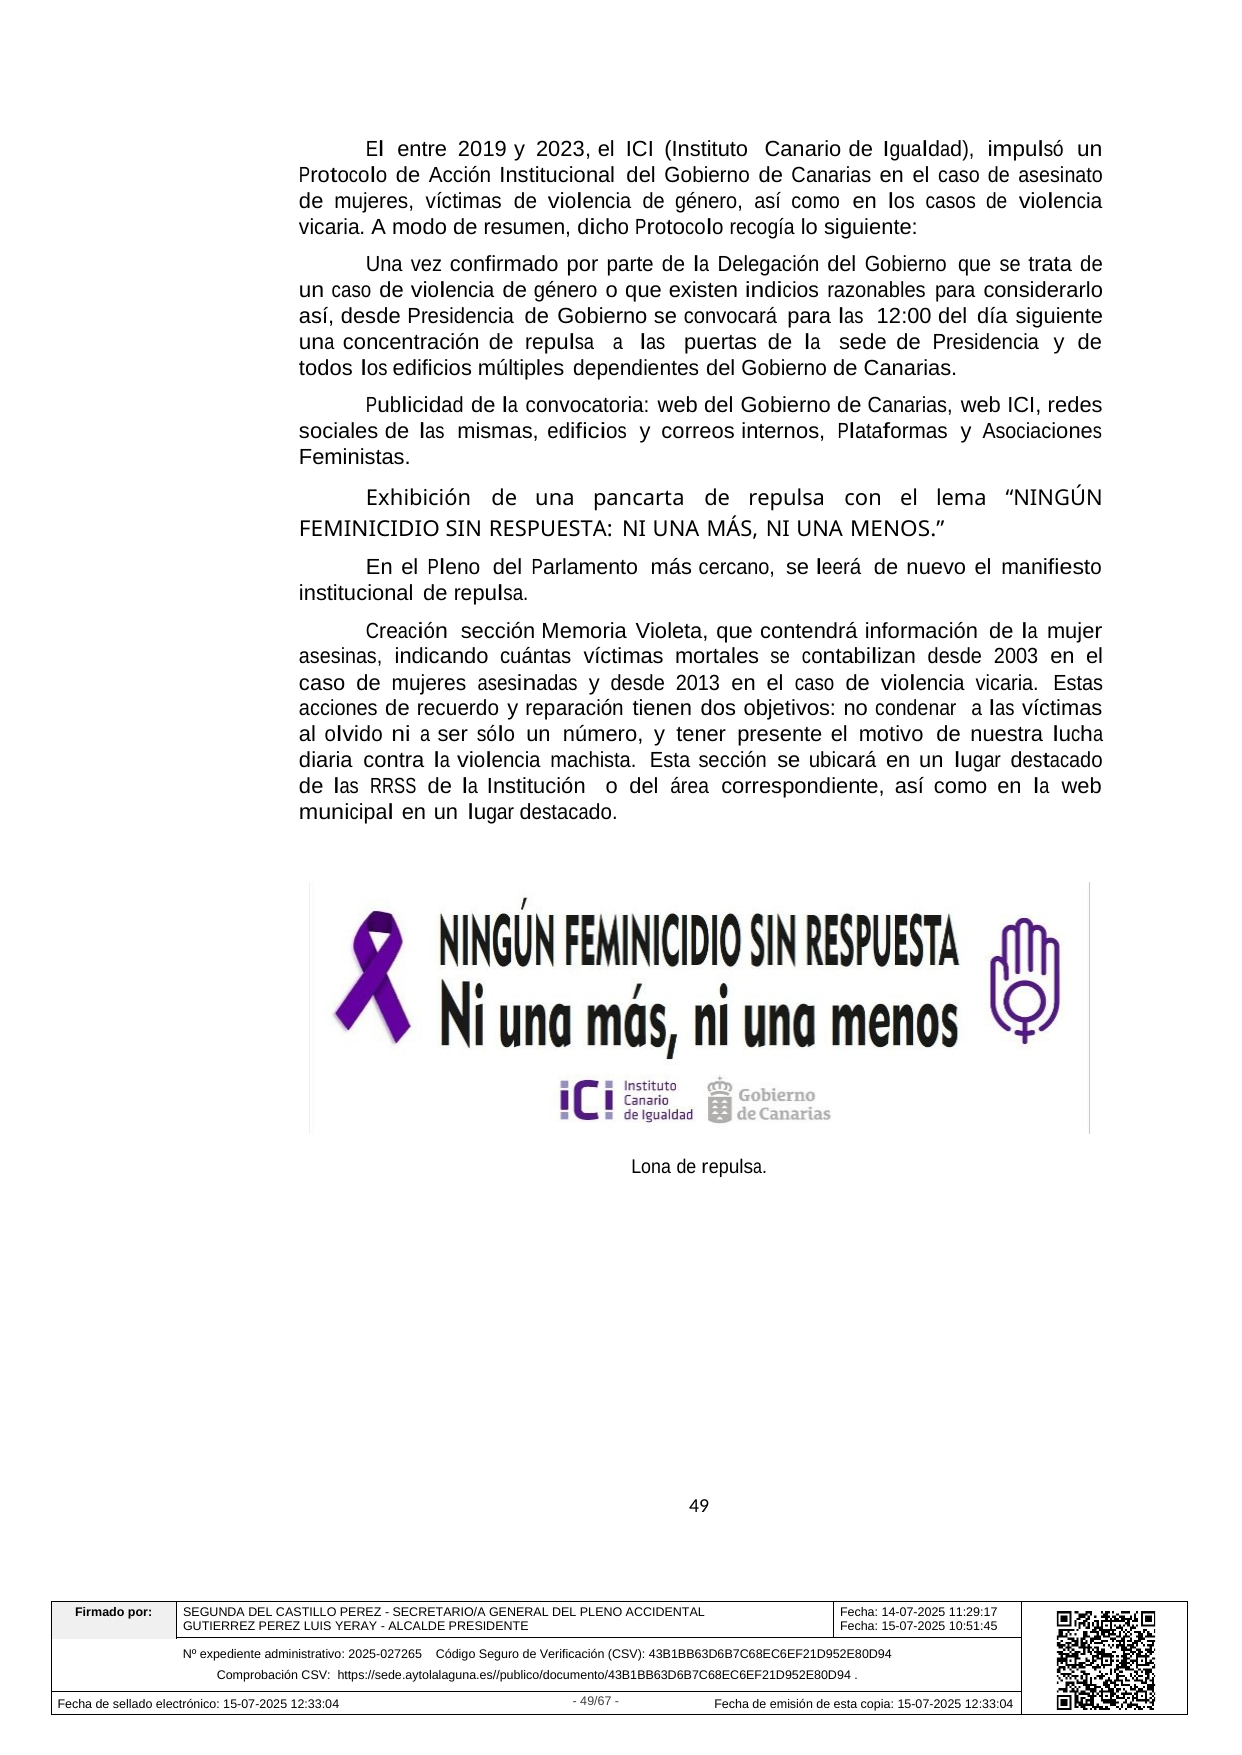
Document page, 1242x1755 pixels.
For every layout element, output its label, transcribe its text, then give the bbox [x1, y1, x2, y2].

table_header [1022, 1602, 1187, 1714]
text Creación sección Memoria Violeta, que contendrá información de la mujer asesinas, indicando cuántas víctimas mortales se contabilizan desde 2003 en el caso de mujeres asesinadas y desde 2013 en el caso de violencia vicaria. Estas acciones de recuerdo y reparación tienen dos objetivos: no condenar a las víctimas al olvido ni a ser sólo un número, y tener presente el motivo de nuestra lucha diaria contra la violencia machista. Esta sección se ubicará en un lugar destacado de las RRSS de la Institución o del área correspondiente, así como en la web municipal en un lugar destacado. [299, 617, 1103, 824]
text Exhibición de una pancarta de repulsa con el lema “NINGÚN FEMINICIDIO SIN RESPUESTA: NI UNA MÁS, NI UNA MENOS.” [299, 482, 1103, 542]
text Lona de repulsa. [626, 1156, 772, 1178]
text 49 [683, 1493, 714, 1517]
text En el Pleno del Parlamento más cercano, se leerá de nuevo el manifiesto institucional de repulsa. [299, 554, 1103, 606]
table_cell Nº expediente administrativo: 2025-027265 Código Seguro de Verificación (CSV): 43B1BB63D6B7C68EC6EF21D952E80D94 Comprobación CSV: https://sede.aytolalaguna.es//publico/documento/43B1BB63D6B7C68EC6EF21D952E80D94 . [52, 1638, 1021, 1691]
table_header Fecha: 14-07-2025 11:29:17 Fecha: 15-07-2025 10:51:45 [834, 1602, 1021, 1637]
table_header SEGUNDA DEL CASTILLO PEREZ - SECRETARIO/A GENERAL DEL PLENO ACCIDENTAL GUTIERREZ PEREZ LUIS YERAY - ALCALDE PRESIDENTE [177, 1602, 833, 1637]
text Una vez confirmado por parte de la Delegación del Gobierno que se trata de un caso de violencia de género o que existen indicios razonables para considerarlo así, desde Presidencia de Gobierno se convocará para las 12:00 del día siguiente una concentración de repulsa a las puertas de la sede de Presidencia y de todos los edificios múltiples dependientes del Gobierno de Canarias. [299, 251, 1103, 380]
text El entre 2019 y 2023, el ICI (Instituto Canario de Igualdad), impulsó un Protocolo de Acción Institucional del Gobierno de Canarias en el caso de asesinato de mujeres, víctimas de violencia de género, así como en los casos de violencia vicaria. A modo de resumen, dicho Protocolo recogía lo siguiente: [299, 136, 1103, 239]
table_cell Fecha de sellado electrónico: 15-07-2025 12:33:04 - 49/67 - Fecha de emisión de esta copia: 15-07-2025 12:33:04 [52, 1692, 1021, 1714]
table_header Firmado por: [52, 1602, 176, 1637]
text Publicidad de la convocatoria: web del Gobierno de Canarias, web ICI, redes sociales de las mismas, edificios y correos internos, Plataformas y Asociaciones Feministas. [299, 392, 1103, 469]
